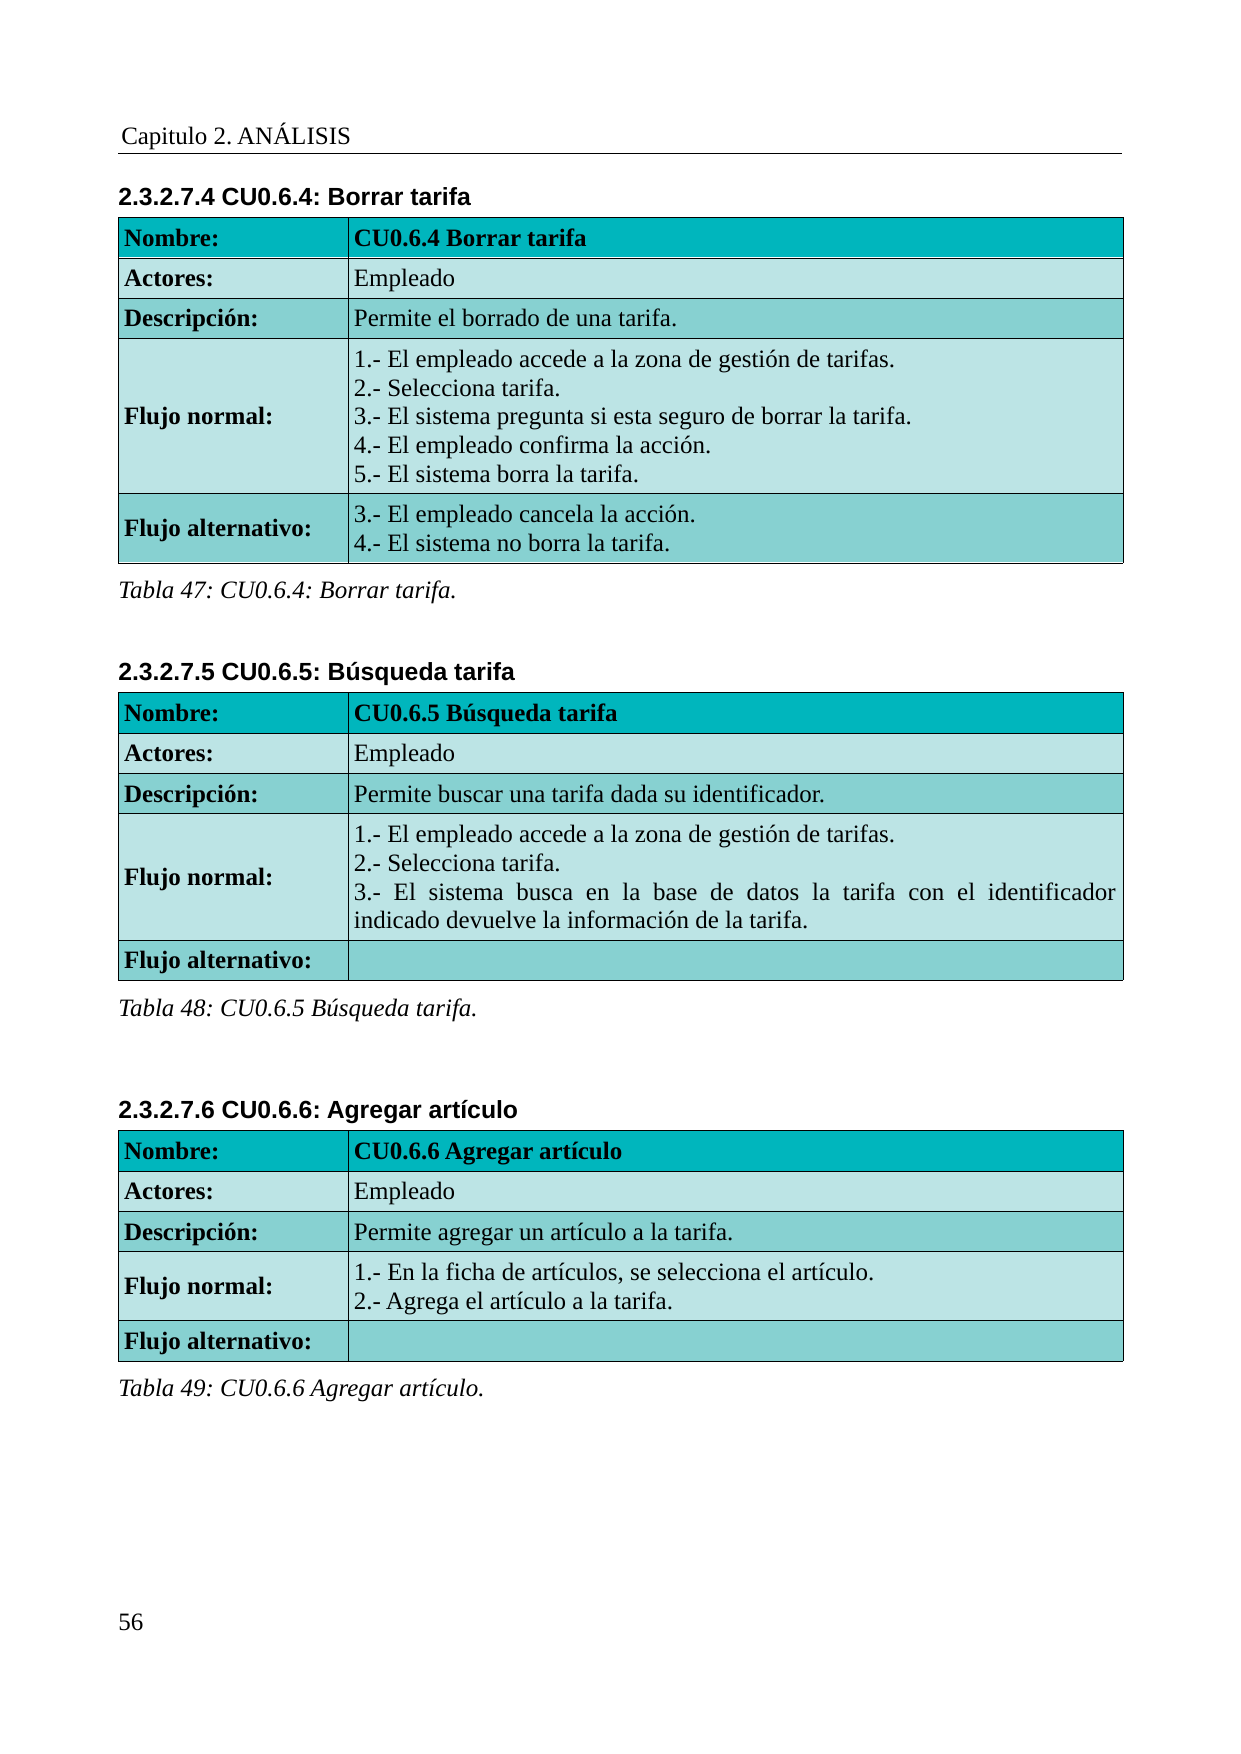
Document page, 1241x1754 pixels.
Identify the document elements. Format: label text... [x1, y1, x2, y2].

table_cell Actores: [119, 734, 348, 773]
table_header CU0.6.6 Agregar artículo [349, 1131, 1123, 1171]
table_cell Empleado [349, 259, 1123, 298]
table_cell Permite buscar una tarifa dada su identificador. [349, 774, 1123, 813]
table_header Nombre: [119, 693, 348, 733]
table_header CU0.6.4 Borrar tarifa [349, 218, 1123, 257]
subtitle 2.3.2.7.4 CU0.6.4: Borrar tarifa [118, 182, 1122, 211]
table_cell Descripción: [119, 1212, 348, 1251]
table_cell [349, 1321, 1123, 1361]
table_cell Actores: [119, 259, 348, 298]
table_cell 1.- En la ficha de artículos, se selecciona el artículo. 2.- Agrega el artículo a la tarifa. [349, 1252, 1123, 1320]
table_cell Empleado [349, 1172, 1123, 1211]
table_cell 1.- El empleado accede a la zona de gestión de tarifas. 2.- Selecciona tarifa. 3.- El sistema pregunta si esta seguro de borrar la tarifa. 4.- El empleado confirma la acción. 5.- El sistema borra la tarifa. [349, 339, 1123, 493]
table_cell Permite el borrado de una tarifa. [349, 299, 1123, 338]
table_cell Empleado [349, 734, 1123, 773]
table_cell Flujo normal: [119, 814, 348, 940]
table_cell Flujo alternativo: [119, 941, 348, 980]
table_cell 3.- El empleado cancela la acción. 4.- El sistema no borra la tarifa. [349, 494, 1123, 562]
table_cell Descripción: [119, 299, 348, 338]
table_cell Descripción: [119, 774, 348, 813]
text Tabla 49: CU0.6.6 Agregar artículo. [118, 1373, 1122, 1402]
subtitle 2.3.2.7.6 CU0.6.6: Agregar artículo [118, 1096, 1122, 1124]
table_cell 1.- El empleado accede a la zona de gestión de tarifas. 2.- Selecciona tarifa. 3.- El sistema busca en la base de datos la tarifa con el identificador indicado devuelve la información de la tarifa. [349, 814, 1123, 940]
table_cell Flujo alternativo: [119, 494, 348, 562]
table_header Nombre: [119, 1131, 348, 1171]
table_header Nombre: [119, 218, 348, 257]
table_cell Flujo normal: [119, 1252, 348, 1320]
table_cell Flujo alternativo: [119, 1321, 348, 1361]
table_cell Permite agregar un artículo a la tarifa. [349, 1212, 1123, 1251]
table_header CU0.6.5 Búsqueda tarifa [349, 693, 1123, 733]
table_cell Actores: [119, 1172, 348, 1211]
subtitle 2.3.2.7.5 CU0.6.5: Búsqueda tarifa [118, 657, 1122, 686]
table_cell [349, 941, 1123, 980]
table_cell Flujo normal: [119, 339, 348, 493]
text Tabla 48: CU0.6.5 Búsqueda tarifa. [118, 993, 1122, 1021]
text Tabla 47: CU0.6.4: Borrar tarifa. [118, 575, 1122, 604]
